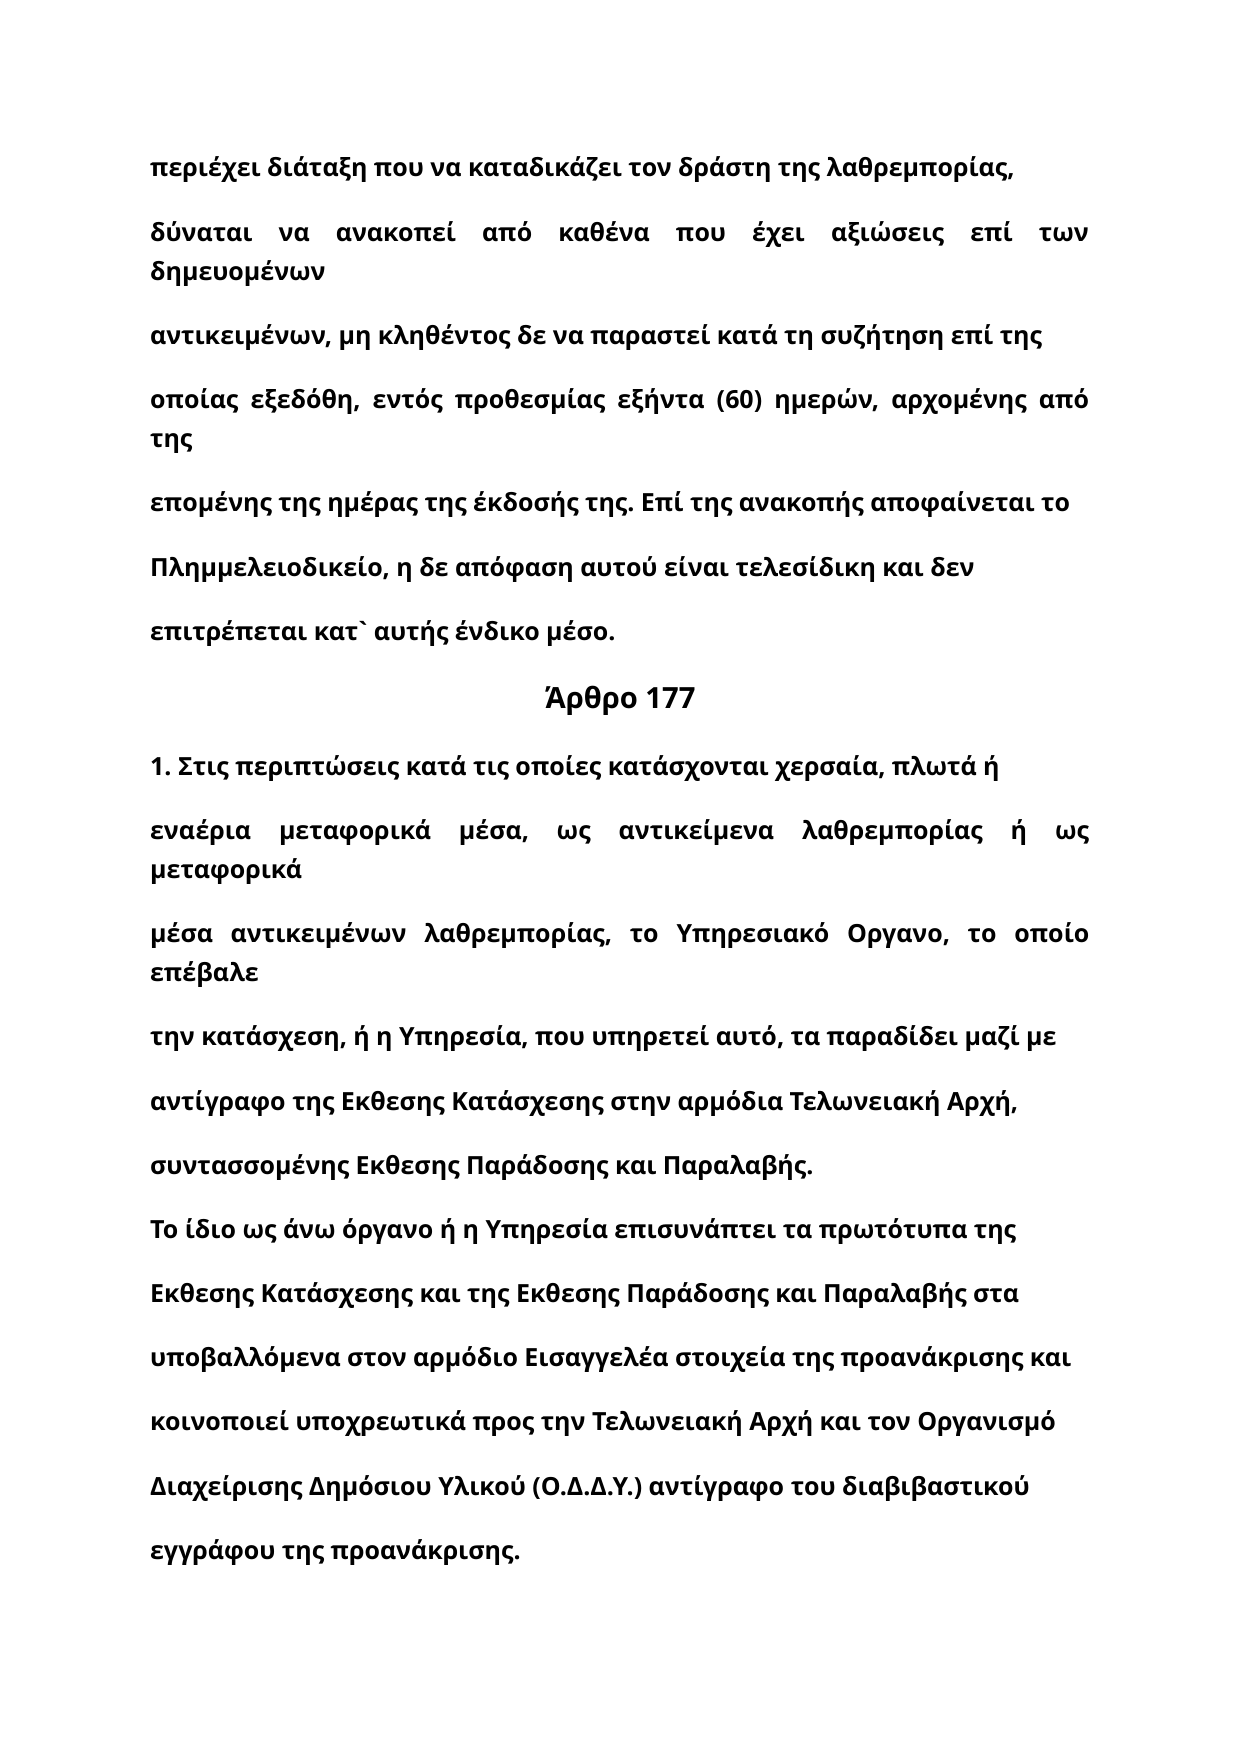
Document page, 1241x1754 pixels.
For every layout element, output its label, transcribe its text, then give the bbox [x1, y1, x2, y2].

text περιέχει διάταξη που να καταδικάζει τον δράστη της λαθρεμπορίας, [150, 150, 1090, 184]
text αντίγραφο της Εκθεσης Κατάσχεσης στην αρμόδια Τελωνειακή Αρχή, [150, 1083, 1090, 1117]
subtitle Άρθρο 177 [150, 677, 1090, 717]
text μέσα αντικειμένων λαθρεμπορίας, το Υπηρεσιακό Οργανο, το οποίο επέβαλε [150, 916, 1090, 989]
text επομένης της ημέρας της έκδοσής της. Επί της ανακοπής αποφαίνεται το [150, 485, 1090, 519]
text συντασσομένης Εκθεσης Παράδοσης και Παραλαβής. [150, 1147, 1090, 1181]
text υποβαλλόμενα στον αρμόδιο Εισαγγελέα στοιχεία της προανάκρισης και [150, 1340, 1090, 1374]
text Διαχείρισης Δημόσιου Υλικού (Ο.Δ.Δ.Υ.) αντίγραφο του διαβιβαστικού [150, 1468, 1090, 1502]
text εναέρια μεταφορικά μέσα, ως αντικείμενα λαθρεμπορίας ή ως μεταφορικά [150, 812, 1090, 886]
text οποίας εξεδόθη, εντός προθεσμίας εξήντα (60) ημερών, αρχομένης από της [150, 382, 1090, 455]
text 1. Στις περιπτώσεις κατά τις οποίες κατάσχονται χερσαία, πλωτά ή [150, 748, 1090, 782]
text εγγράφου της προανάκρισης. [150, 1532, 1090, 1566]
text αντικειμένων, μη κληθέντος δε να παραστεί κατά τη συζήτηση επί της [150, 317, 1090, 352]
text κοινοποιεί υποχρεωτικά προς την Τελωνειακή Αρχή και τον Οργανισμό [150, 1404, 1090, 1438]
text Το ίδιο ως άνω όργανο ή η Υπηρεσία επισυνάπτει τα πρωτότυπα της [150, 1211, 1090, 1246]
text την κατάσχεση, ή η Υπηρεσία, που υπηρετεί αυτό, τα παραδίδει μαζί με [150, 1019, 1090, 1053]
text επιτρέπεται κατ` αυτής ένδικο μέσο. [150, 613, 1090, 647]
text Εκθεσης Κατάσχεσης και της Εκθεσης Παράδοσης και Παραλαβής στα [150, 1276, 1090, 1310]
text Πλημμελειοδικείο, η δε απόφαση αυτού είναι τελεσίδικη και δεν [150, 549, 1090, 583]
text δύναται να ανακοπεί από καθένα που έχει αξιώσεις επί των δημευομένων [150, 214, 1090, 287]
